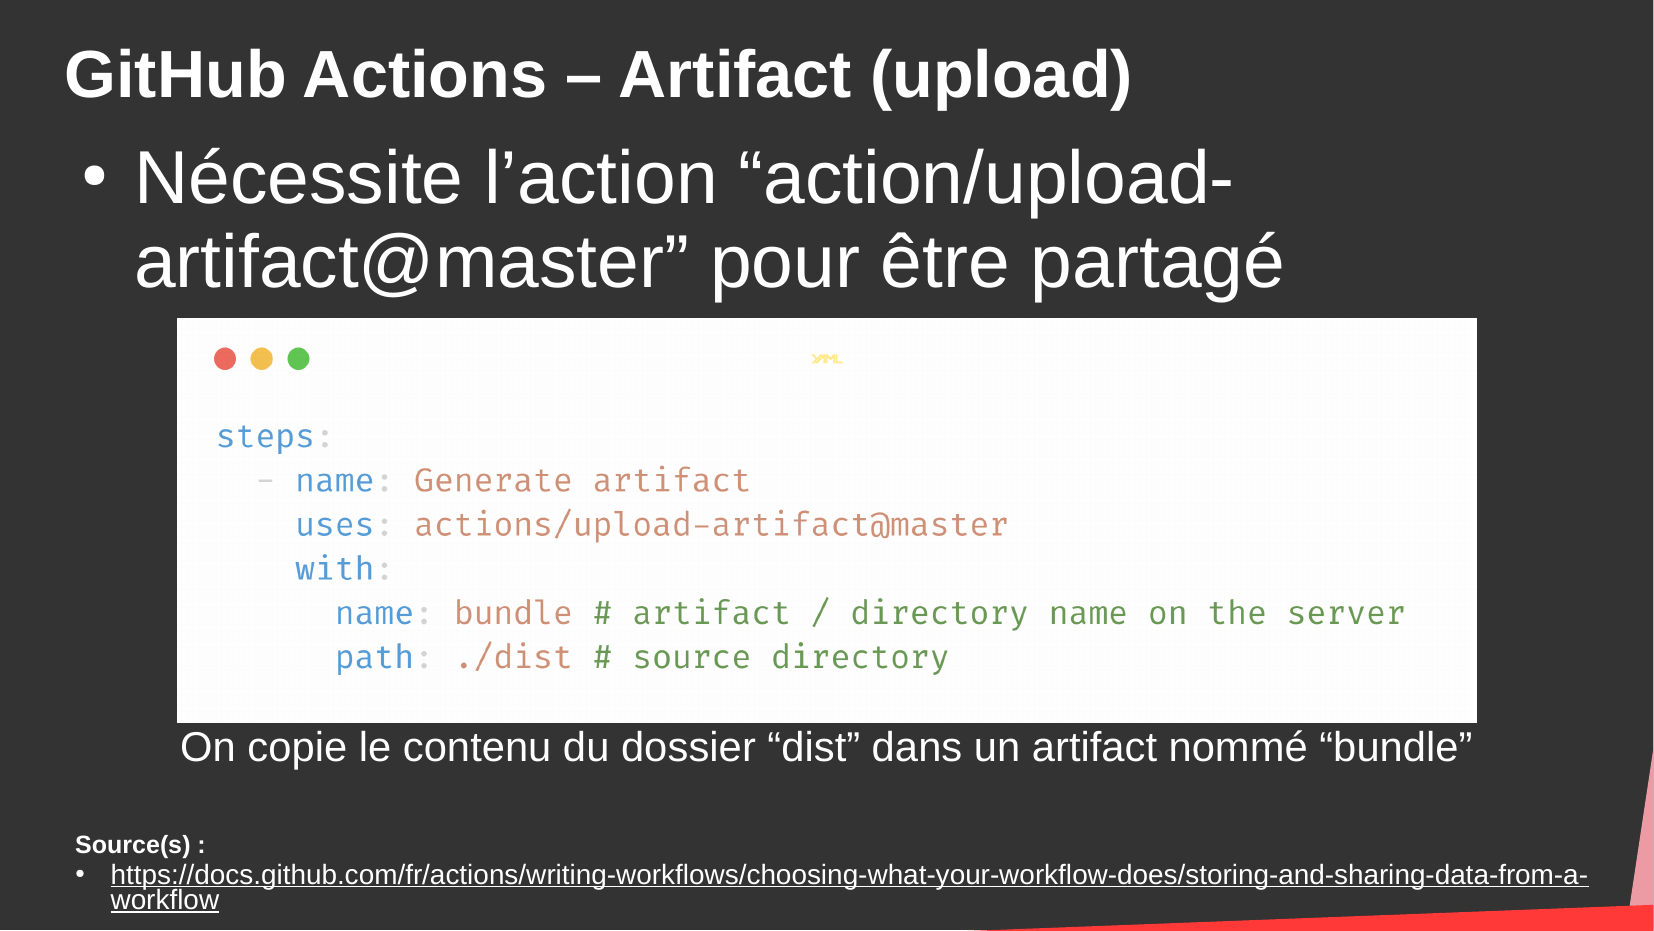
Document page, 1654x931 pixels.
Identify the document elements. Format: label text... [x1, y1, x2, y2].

list Nécessite l’action “action/upload-artifact@master” pour être partagé [63, 135, 1542, 308]
text_box On copie le contenu du dossier “dist” dans un artifact nommé “bundle” [165, 716, 1512, 792]
text_box Source(s) : https://docs.github.com/fr/actions/writing-workflows/choosing-what-your-workflow-does/storing-and-sharing-data-from-a-workflow [60, 791, 1607, 898]
title GitHub Actions – Artifact (upload) [64, 37, 1471, 113]
picture [177, 318, 1477, 723]
text_box [967, 744, 1654, 931]
